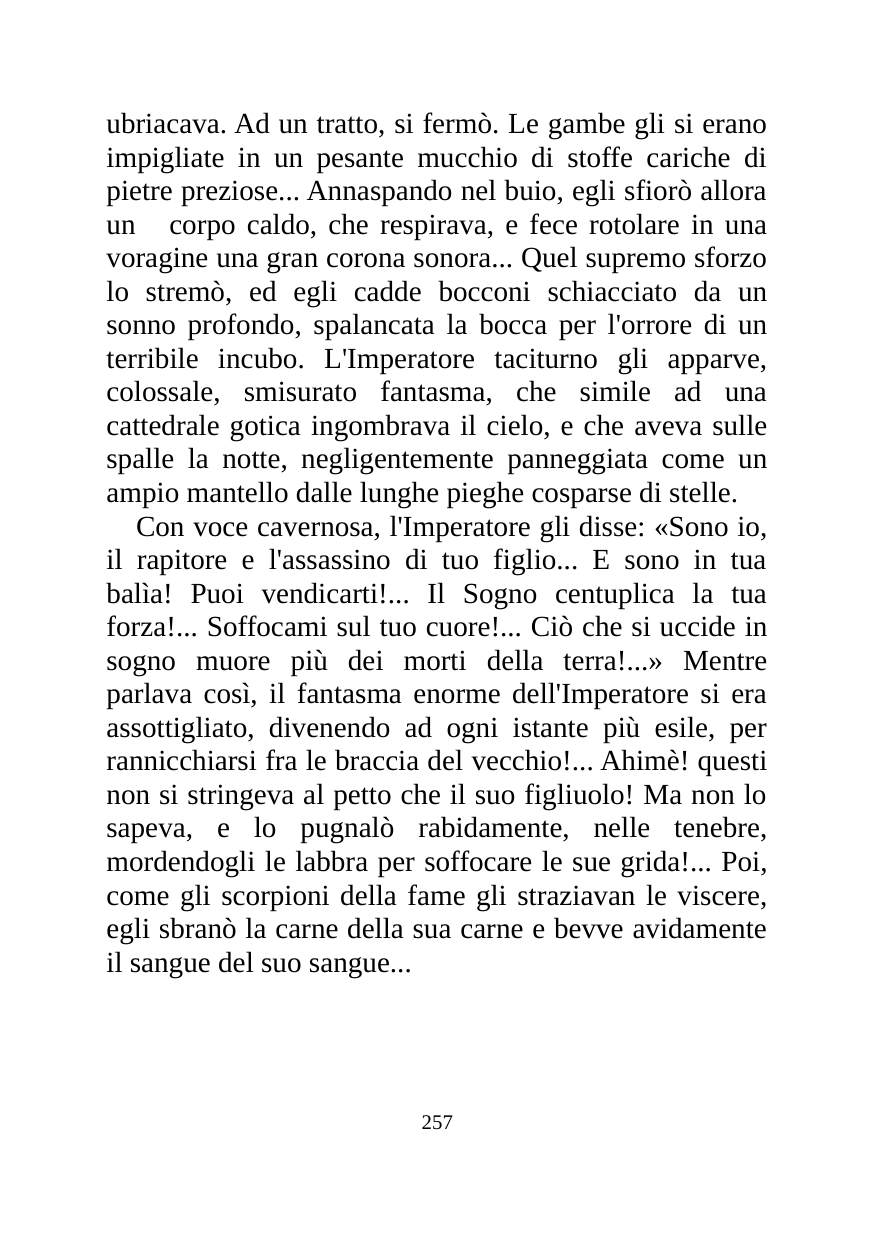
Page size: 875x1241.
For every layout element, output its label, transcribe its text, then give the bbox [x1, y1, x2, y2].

text ubriacava. Ad un tratto, si fermò. Le gambe gli si erano impigliate in un pesante mucchio di stoffe cariche di pietre preziose... Annaspando nel buio, egli sfiorò allora un corpo caldo, che respirava, e fece rotolare in una voragine una gran corona sonora... Quel supremo sforzo lo stremò, ed egli cadde bocconi schiacciato da un sonno profondo, spalancata la bocca per l'orrore di un terribile incubo. L'Imperatore taciturno gli apparve, colossale, smisurato fantasma, che simile ad una cattedrale gotica ingombrava il cielo, e che aveva sulle spalle la notte, negligentemente panneggiata come un ampio mantello dalle lunghe pieghe cosparse di stelle. [106, 106, 768, 509]
text Con voce cavernosa, l'Imperatore gli disse: «Sono io, il rapitore e l'assassino di tuo figlio... E sono in tua balìa! Puoi vendicarti!... Il Sogno centuplica la tua forza!... Soffocami sul tuo cuore!... Ciò che si uccide in sogno muore più dei morti della terra!...» Mentre parlava così, il fantasma enorme dell'Imperatore si era assottigliato, divenendo ad ogni istante più esile, per rannicchiarsi fra le braccia del vecchio!... Ahimè! questi non si stringeva al petto che il suo figliuolo! Ma non lo sapeva, e lo pugnalò rabidamente, nelle tenebre, mordendogli le labbra per soffocare le sue grida!... Poi, come gli scorpioni della fame gli straziavan le viscere, egli sbranò la carne della sua carne e bevve avidamente il sangue del suo sangue... [106, 509, 768, 978]
